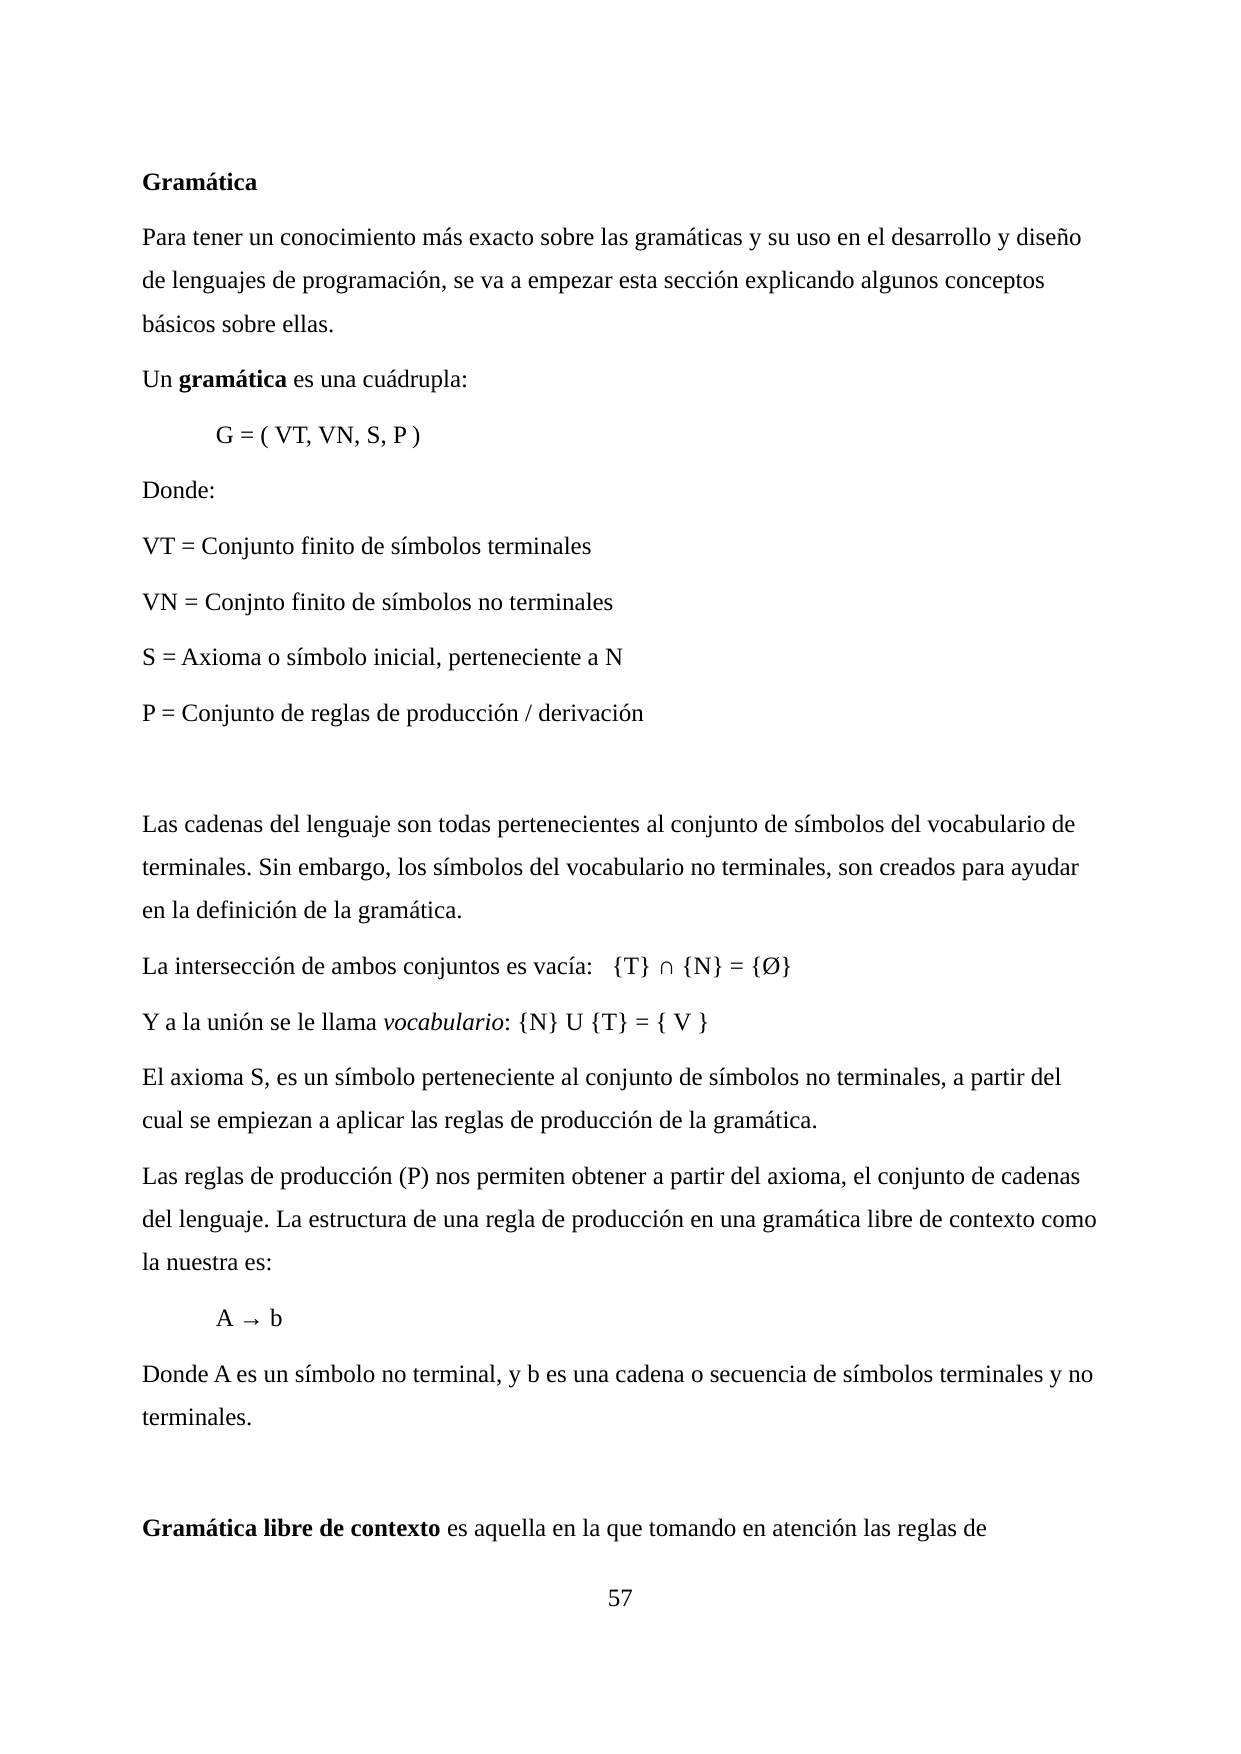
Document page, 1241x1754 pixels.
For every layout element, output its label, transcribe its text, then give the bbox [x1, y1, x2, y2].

text Las reglas de producción (P) nos permiten obtener a partir del axioma, el conjunto de cadenas del lenguaje. La estructura de una regla de producción en una gramática libre de contexto como la nuestra es: [142, 1161, 1098, 1276]
text El axioma S, es un símbolo perteneciente al conjunto de símbolos no terminales, a partir del cual se empiezan a aplicar las reglas de producción de la gramática. [142, 1062, 1098, 1134]
text Para tener un conocimiento más exacto sobre las gramáticas y su uso en el desarrollo y diseño de lenguajes de programación, se va a empezar esta sección explicando algunos conceptos básicos sobre ellas. [142, 222, 1098, 337]
text Gramática libre de contexto es aquella en la que tomando en atención las reglas de [142, 1513, 1098, 1542]
text A → b [142, 1303, 1098, 1332]
text Un gramática es una cuádrupla: [142, 364, 1098, 393]
text G = ( VT, VN, S, P ) [142, 420, 1098, 449]
text Donde: [142, 476, 1098, 504]
text Donde A es un símbolo no terminal, y b es una cadena o secuencia de símbolos terminales y no terminales. [142, 1359, 1098, 1431]
text P = Conjunto de reglas de producción / derivación [142, 698, 1098, 727]
text Y a la unión se le llama vocabulario: {N} U {T} = { V } [142, 1007, 1098, 1036]
text VN = Conjnto finito de símbolos no terminales [142, 587, 1098, 616]
subtitle Gramática [142, 167, 1098, 196]
text S = Axioma o símbolo inicial, perteneciente a N [142, 642, 1098, 671]
text VT = Conjunto finito de símbolos terminales [142, 531, 1098, 560]
text Las cadenas del lenguaje son todas pertenecientes al conjunto de símbolos del vocabulario de terminales. Sin embargo, los símbolos del vocabulario no terminales, son creados para ayudar en la definición de la gramática. [142, 809, 1098, 924]
text La intersección de ambos conjuntos es vacía: {T} ∩ {N} = {Ø} [142, 951, 1098, 980]
